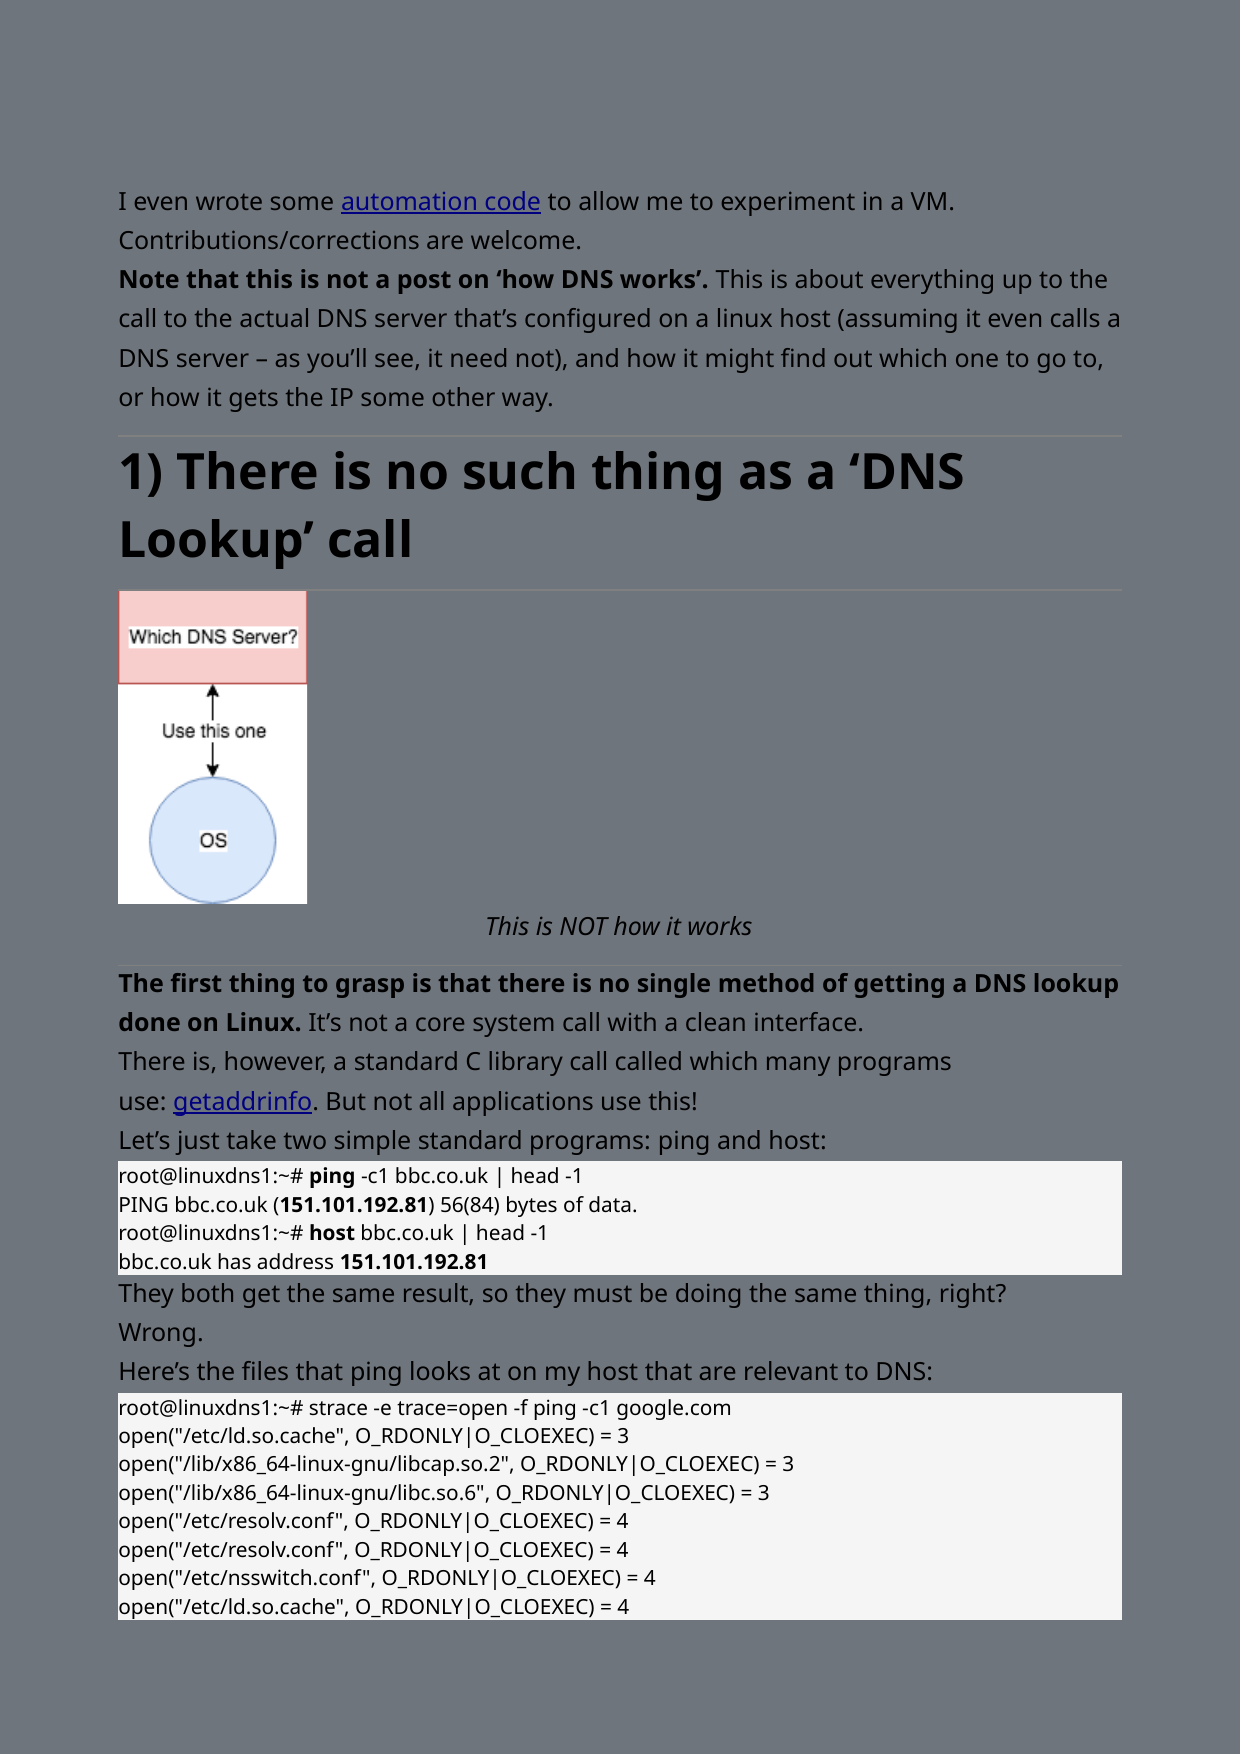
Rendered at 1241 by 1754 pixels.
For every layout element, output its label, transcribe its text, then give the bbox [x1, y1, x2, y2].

text root@linuxdns1:~# strace -e trace=open -f ping -c1 google.com [118, 1393, 1122, 1421]
subtitle 1) There is no such thing as a ‘DNS Lookup’ call [118, 437, 1122, 572]
text root@linuxdns1:~# host bbc.co.uk | head -1 [118, 1218, 1122, 1247]
text Here’s the files that ping looks at on my host that are relevant to DNS: [118, 1353, 1122, 1388]
text bbc.co.uk has address 151.101.192.81 [118, 1247, 1122, 1275]
text open("/lib/x86_64-linux-gnu/libc.so.6", O_RDONLY|O_CLOEXEC) = 3 [118, 1478, 1122, 1506]
text open("/etc/resolv.conf", O_RDONLY|O_CLOEXEC) = 4 [118, 1535, 1122, 1563]
text root@linuxdns1:~# ping -c1 bbc.co.uk | head -1 [118, 1161, 1122, 1190]
text Let’s just take two simple standard programs: ping and host: [118, 1122, 1122, 1156]
text open("/lib/x86_64-linux-gnu/libcap.so.2", O_RDONLY|O_CLOEXEC) = 3 [118, 1449, 1122, 1478]
text This is NOT how it works [118, 909, 1122, 943]
text Note that this is not a post on ‘how DNS works’. This is about everything up to the call to the actual DNS server that’s configured on a linux host (assuming it even calls a DNS server – as you’ll see, it need not), and how it might find out which one to go to, or how it gets the IP some other way. [118, 262, 1122, 413]
text Wrong. [118, 1314, 1122, 1348]
text The first thing to grasp is that there is no single method of getting a DNS lookup done on Linux. It’s not a core system call with a clean interface. [118, 966, 1122, 1039]
text open("/etc/nsswitch.conf", O_RDONLY|O_CLOEXEC) = 4 [118, 1563, 1122, 1592]
text PING bbc.co.uk (151.101.192.81) 56(84) bytes of data. [118, 1190, 1122, 1218]
text They both get the same result, so they must be doing the same thing, right? [118, 1275, 1122, 1309]
text There is, however, a standard C library call called which many programs use: getaddrinfo. But not all applications use this! [118, 1044, 1122, 1117]
text open("/etc/resolv.conf", O_RDONLY|O_CLOEXEC) = 4 [118, 1506, 1122, 1535]
text open("/etc/ld.so.cache", O_RDONLY|O_CLOEXEC) = 3 [118, 1421, 1122, 1449]
text open("/etc/ld.so.cache", O_RDONLY|O_CLOEXEC) = 4 [118, 1592, 1122, 1620]
text I even wrote some automation code to allow me to experiment in a VM. Contributions/corrections are welcome. [118, 183, 1122, 257]
picture [118, 591, 308, 904]
